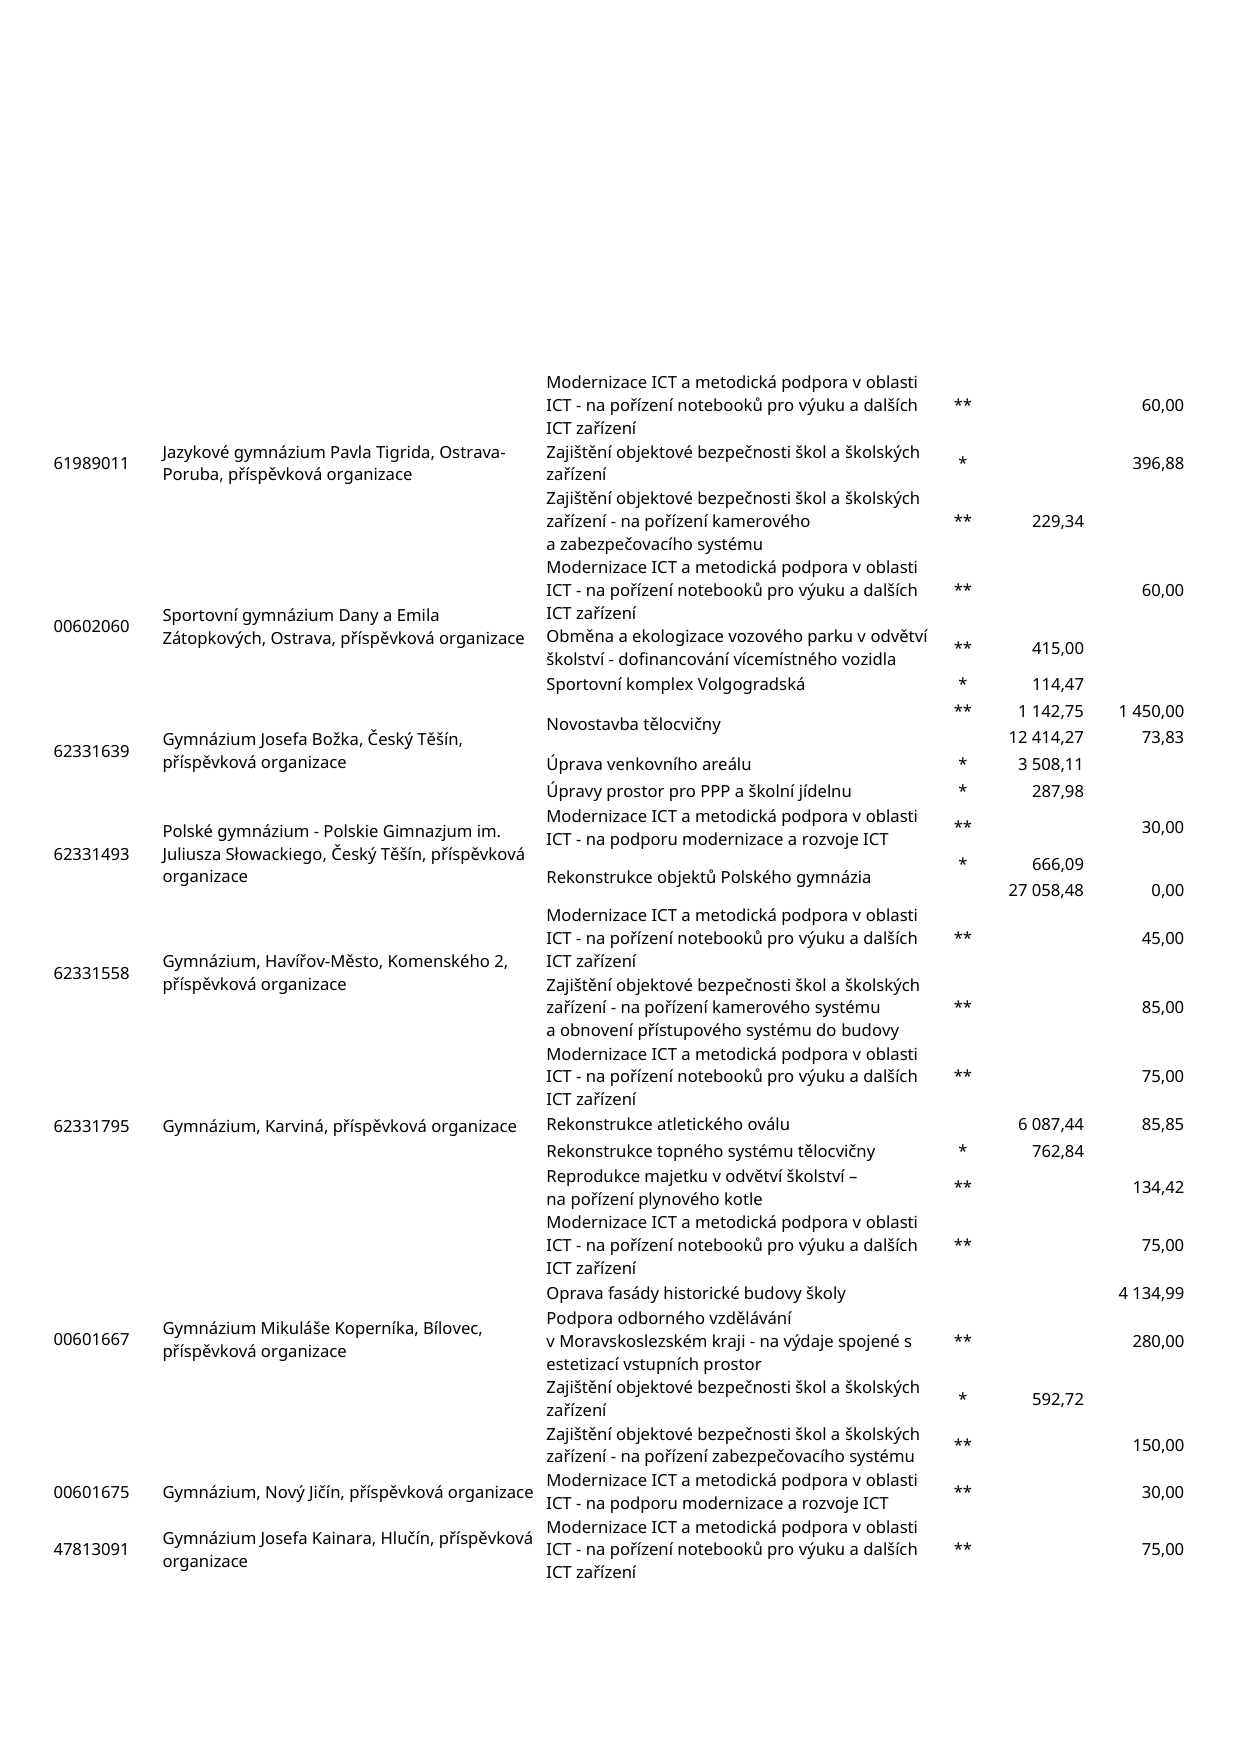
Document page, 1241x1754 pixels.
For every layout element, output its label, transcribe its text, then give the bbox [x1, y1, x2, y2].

table_cell 666,09 [984, 851, 1089, 876]
table_cell 60,00 [1090, 556, 1190, 624]
table_cell Modernizace ICT a metodická podpora v oblasti ICT - na pořízení notebooků pro výuku a dalších ICT zařízení [541, 1042, 942, 1110]
table_cell 3 508,11 [984, 751, 1089, 777]
table_header IČO [51, 75, 132, 370]
table_cell 396,88 [1090, 440, 1190, 486]
table_header Název akce [541, 75, 942, 370]
table_cell Zajištění objektové bezpečnosti škol a školských zařízení - na pořízení kamerového systému a obnovení přístupového systému do budovy [541, 973, 942, 1041]
table_cell ** [943, 1211, 983, 1279]
table_cell Rekonstrukce topného systému tělocvičny [541, 1138, 942, 1163]
table_cell [943, 725, 983, 750]
table_cell Gymnázium, Havířov-Město, Komenského 2, příspěvková organizace [157, 904, 540, 1041]
table_cell [943, 878, 983, 903]
table_cell 00601667 [51, 1211, 132, 1468]
table_cell ** [943, 698, 983, 724]
table_cell [984, 804, 1089, 850]
table_cell ** [943, 973, 983, 1041]
table_cell [943, 1111, 983, 1137]
table_cell * [943, 851, 983, 876]
table_cell 73,83 [1090, 725, 1190, 750]
table_cell 62331795 [51, 1042, 132, 1210]
table_cell 27 058,48 [984, 878, 1089, 903]
table_cell ** [943, 1307, 983, 1375]
table_cell * [943, 1138, 983, 1163]
table_cell Modernizace ICT a metodická podpora v oblasti ICT - na podporu modernizace a rozvoje ICT [541, 804, 942, 850]
table_cell [984, 371, 1089, 439]
table_cell ** [943, 625, 983, 671]
table_cell Novostavba tělocvičny [541, 698, 942, 750]
table_cell Polské gymnázium - Polskie Gimnazjum im. Juliusza Słowackiego, Český Těšín, příspěvková organizace [157, 804, 540, 903]
table_cell [984, 440, 1089, 486]
table_cell Úprava venkovního areálu [541, 751, 942, 777]
table_cell * [943, 1376, 983, 1421]
table_cell 12 414,27 [984, 725, 1089, 750]
table_cell 415,00 [984, 625, 1089, 671]
table_cell [133, 371, 156, 555]
table_cell Modernizace ICT a metodická podpora v oblasti ICT - na podporu modernizace a rozvoje ICT [541, 1469, 942, 1514]
table_cell [984, 556, 1089, 624]
table_cell [984, 1042, 1089, 1110]
table_cell [1090, 672, 1190, 697]
table_header Příjemce [157, 75, 540, 370]
table_cell 62331493 [51, 804, 132, 903]
table_cell Zajištění objektové bezpečnosti škol a školských zařízení [541, 1376, 942, 1421]
table_cell ** [943, 487, 983, 555]
table_cell 4 134,99 [1090, 1280, 1190, 1306]
table_cell [984, 1211, 1089, 1279]
table_cell 85,00 [1090, 973, 1190, 1041]
table_cell * [943, 672, 983, 697]
table_cell 1 450,00 [1090, 698, 1190, 724]
table_header Forma poskytnutí [943, 75, 983, 370]
table_cell Reprodukce majetku v odvětví školství – na pořízení plynového kotle [541, 1165, 942, 1210]
table_cell * [943, 440, 983, 486]
table_cell ** [943, 904, 983, 972]
table_cell ** [943, 1469, 983, 1514]
table_cell 287,98 [984, 778, 1089, 803]
table_cell [943, 1280, 983, 1306]
table_cell ** [943, 1165, 983, 1210]
table_cell 762,84 [984, 1138, 1089, 1163]
table_cell 229,34 [984, 487, 1089, 555]
table_cell 114,47 [984, 672, 1089, 697]
table_cell Gymnázium Josefa Božka, Český Těšín, příspěvková organizace [157, 698, 540, 803]
table_cell 280,00 [1090, 1307, 1190, 1375]
table_cell [133, 556, 156, 697]
table_cell [1090, 751, 1190, 777]
table_cell 75,00 [1090, 1515, 1190, 1583]
table_cell 45,00 [1090, 904, 1190, 972]
table_cell 61989011 [51, 371, 132, 555]
table_cell Obměna a ekologizace vozového parku v odvětví školství - dofinancování vícemístného vozidla [541, 625, 942, 671]
table_cell 47813091 [51, 1515, 132, 1583]
table_cell [133, 1469, 156, 1514]
table_cell [984, 904, 1089, 972]
table_cell * [943, 778, 983, 803]
table_cell 30,00 [1090, 804, 1190, 850]
table_cell Modernizace ICT a metodická podpora v oblasti ICT - na pořízení notebooků pro výuku a dalších ICT zařízení [541, 1515, 942, 1583]
table_cell Jazykové gymnázium Pavla Tigrida, Ostrava-Poruba, příspěvková organizace [157, 371, 540, 555]
table_cell ** [943, 1042, 983, 1110]
table_cell 1 142,75 [984, 698, 1089, 724]
table_cell Rekonstrukce objektů Polského gymnázia [541, 851, 942, 903]
table_cell Gymnázium, Karviná, příspěvková organizace [157, 1042, 540, 1210]
table_cell [984, 1515, 1089, 1583]
table_cell [984, 1423, 1089, 1468]
table_cell 62331558 [51, 904, 132, 1041]
table_cell 150,00 [1090, 1423, 1190, 1468]
table_header Neinvestice [1090, 75, 1190, 370]
table_cell ** [943, 371, 983, 439]
table_cell [984, 1307, 1089, 1375]
table_cell ** [943, 1423, 983, 1468]
table_cell 85,85 [1090, 1111, 1190, 1137]
table_cell [1090, 778, 1190, 803]
table_cell [1090, 1376, 1190, 1421]
table_cell Modernizace ICT a metodická podpora v oblasti ICT - na pořízení notebooků pro výuku a dalších ICT zařízení [541, 904, 942, 972]
table_cell [984, 973, 1089, 1041]
table_cell Modernizace ICT a metodická podpora v oblasti ICT - na pořízení notebooků pro výuku a dalších ICT zařízení [541, 371, 942, 439]
table_cell [133, 698, 156, 803]
table_cell 75,00 [1090, 1042, 1190, 1110]
table_cell Sportovní gymnázium Dany a Emila Zátopkových, Ostrava, příspěvková organizace [157, 556, 540, 697]
table_cell Modernizace ICT a metodická podpora v oblasti ICT - na pořízení notebooků pro výuku a dalších ICT zařízení [541, 556, 942, 624]
table_cell [984, 1280, 1089, 1306]
table_cell [133, 1211, 156, 1468]
table_cell 0,00 [1090, 878, 1190, 903]
table_cell [133, 804, 156, 903]
table_cell 6 087,44 [984, 1111, 1089, 1137]
table_cell 00602060 [51, 556, 132, 697]
table_cell Oprava fasády historické budovy školy [541, 1280, 942, 1306]
table_cell Zajištění objektové bezpečnosti škol a školských zařízení - na pořízení zabezpečovacího systému [541, 1423, 942, 1468]
table_cell Zajištění objektové bezpečnosti škol a školských zařízení [541, 440, 942, 486]
table_cell 60,00 [1090, 371, 1190, 439]
table_cell 62331639 [51, 698, 132, 803]
table_cell [133, 904, 156, 1041]
table_cell Podpora odborného vzdělávání v Moravskoslezském kraji - na výdaje spojené s estetizací vstupních prostor [541, 1307, 942, 1375]
table_cell Sportovní komplex Volgogradská [541, 672, 942, 697]
table_cell 30,00 [1090, 1469, 1190, 1514]
table_cell [1090, 1138, 1190, 1163]
table_cell Rekonstrukce atletického oválu [541, 1111, 942, 1137]
table_cell [984, 1165, 1089, 1210]
table_cell 592,72 [984, 1376, 1089, 1421]
table_cell [1090, 625, 1190, 671]
table_header Investice [984, 75, 1089, 370]
table_cell 00601675 [51, 1469, 132, 1514]
table_cell [984, 1469, 1089, 1514]
table_cell [133, 1042, 156, 1210]
table_cell Gymnázium, Nový Jičín, příspěvková organizace [157, 1469, 540, 1514]
table_cell ** [943, 1515, 983, 1583]
table_cell Gymnázium Mikuláše Koperníka, Bílovec, příspěvková organizace [157, 1211, 540, 1468]
table_cell [1090, 851, 1190, 876]
table_cell ** [943, 556, 983, 624]
table_cell 75,00 [1090, 1211, 1190, 1279]
table_cell Gymnázium Josefa Kainara, Hlučín, příspěvková organizace [157, 1515, 540, 1583]
table_cell 134,42 [1090, 1165, 1190, 1210]
table_cell Úpravy prostor pro PPP a školní jídelnu [541, 778, 942, 803]
table_cell ** [943, 804, 983, 850]
table_cell [1090, 487, 1190, 555]
table_header Pozn. [133, 75, 156, 370]
table_cell * [943, 751, 983, 777]
table_cell Zajištění objektové bezpečnosti škol a školských zařízení - na pořízení kamerového a zabezpečovacího systému [541, 487, 942, 555]
table_cell [133, 1515, 156, 1583]
table_cell Modernizace ICT a metodická podpora v oblasti ICT - na pořízení notebooků pro výuku a dalších ICT zařízení [541, 1211, 942, 1279]
